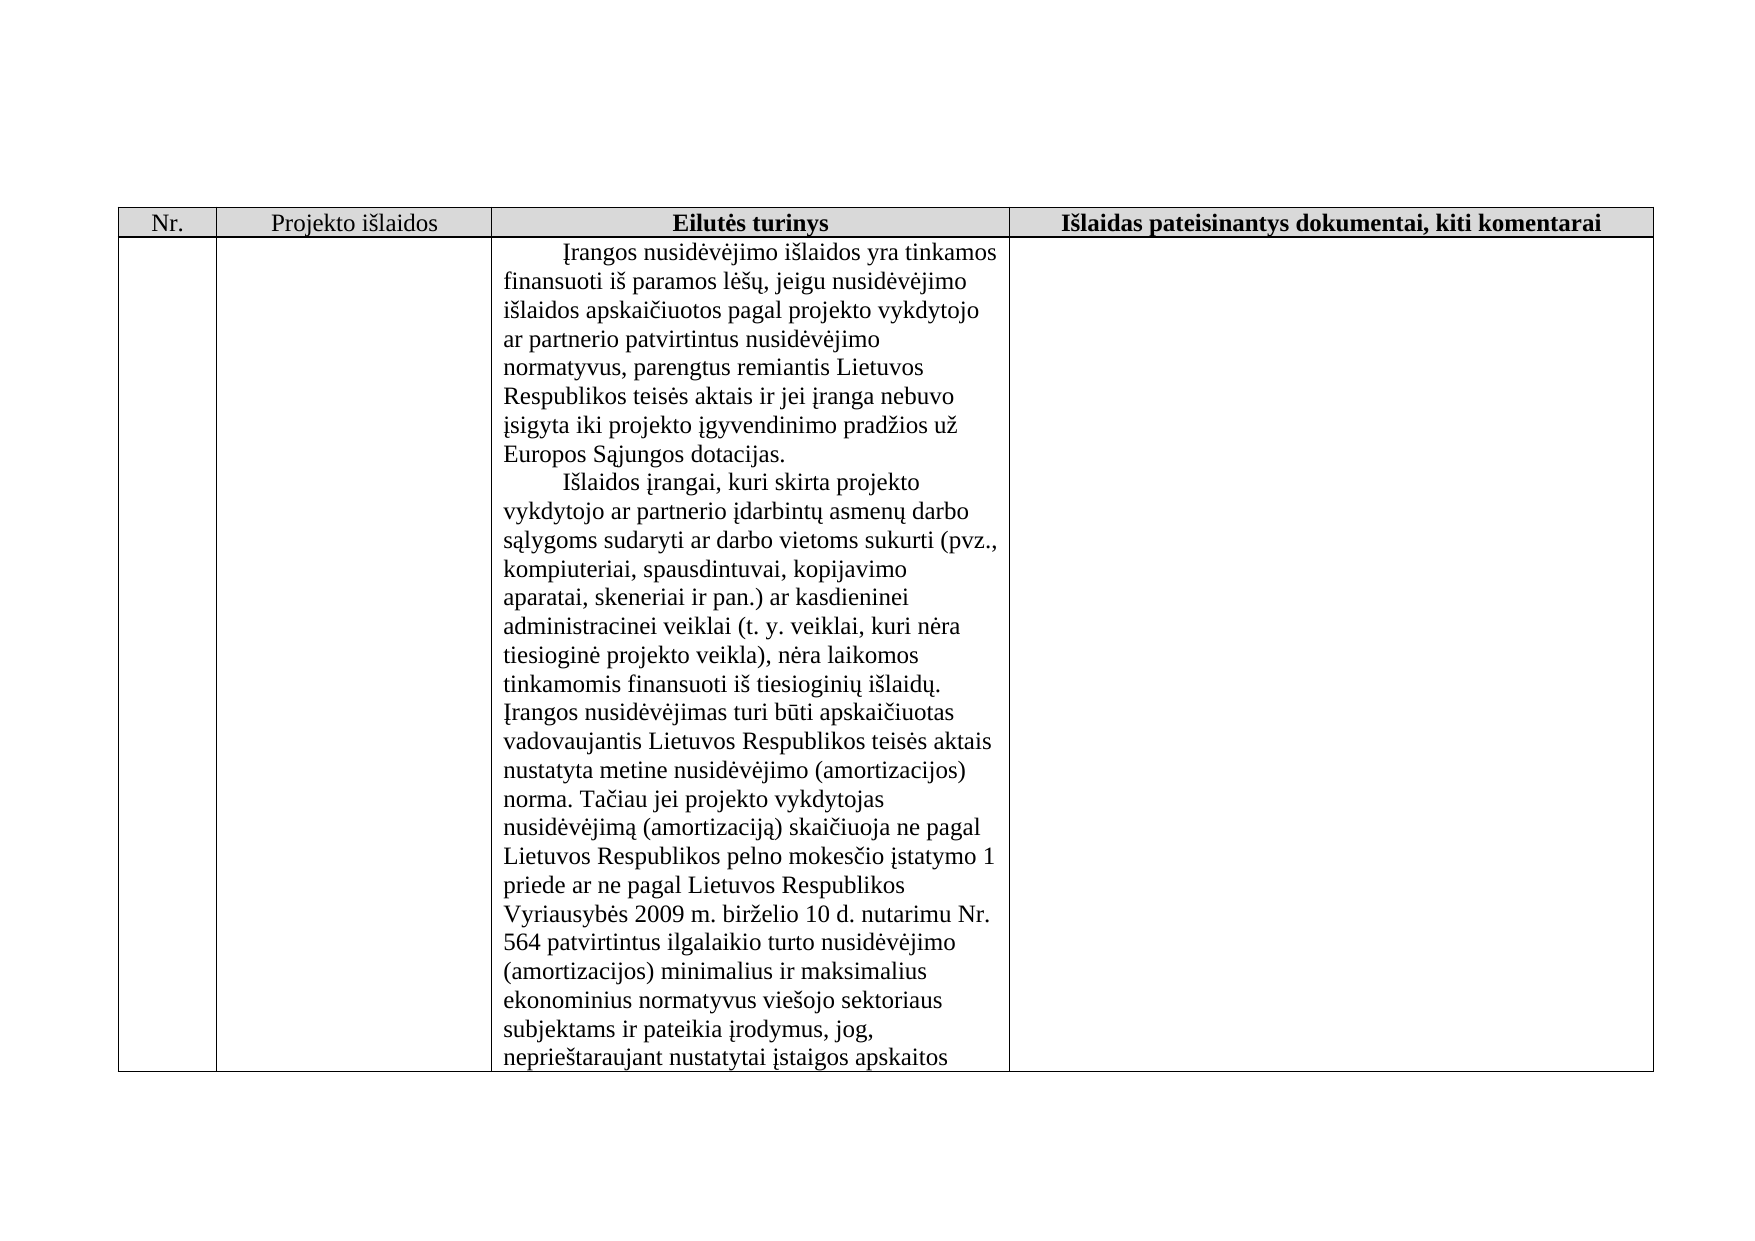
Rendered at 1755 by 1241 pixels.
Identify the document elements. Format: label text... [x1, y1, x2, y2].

table_header Eilutės turinys [492, 208, 1009, 236]
table_cell Įrangos nusidėvėjimo išlaidos yra tinkamos finansuoti iš paramos lėšų, jeigu nusidėvėjimo išlaidos apskaičiuotos pagal projekto vykdytojo ar partnerio patvirtintus nusidėvėjimo normatyvus, parengtus remiantis Lietuvos Respublikos teisės aktais ir jei įranga nebuvo įsigyta iki projekto įgyvendinimo pradžios už Europos Sąjungos dotacijas. Išlaidos įrangai, kuri skirta projekto vykdytojo ar partnerio įdarbintų asmenų darbo sąlygoms sudaryti ar darbo vietoms sukurti (pvz., kompiuteriai, spausdintuvai, kopijavimo aparatai, skeneriai ir pan.) ar kasdieninei administracinei veiklai (t. y. veiklai, kuri nėra tiesioginė projekto veikla), nėra laikomos tinkamomis finansuoti iš tiesioginių išlaidų. Įrangos nusidėvėjimas turi būti apskaičiuotas vadovaujantis Lietuvos Respublikos teisės aktais nustatyta metine nusidėvėjimo (amortizacijos) norma. Tačiau jei projekto vykdytojas nusidėvėjimą (amortizaciją) skaičiuoja ne pagal Lietuvos Respublikos pelno mokesčio įstatymo 1 priede ar ne pagal Lietuvos Respublikos Vyriausybės 2009 m. birželio 10 d. nutarimu Nr. 564 patvirtintus ilgalaikio turto nusidėvėjimo (amortizacijos) minimalius ir maksimalius ekonominius normatyvus viešojo sektoriaus subjektams ir pateikia įrodymus, jog, neprieštaraujant nustatytai įstaigos apskaitos [492, 238, 1009, 1071]
table_cell [217, 238, 491, 1071]
table_cell [1010, 238, 1653, 1071]
table_cell [119, 238, 216, 1071]
table_header Išlaidas pateisinantys dokumentai, kiti komentarai [1010, 208, 1653, 236]
table_header Nr. [119, 208, 216, 236]
table_header Projekto išlaidos [217, 208, 491, 236]
